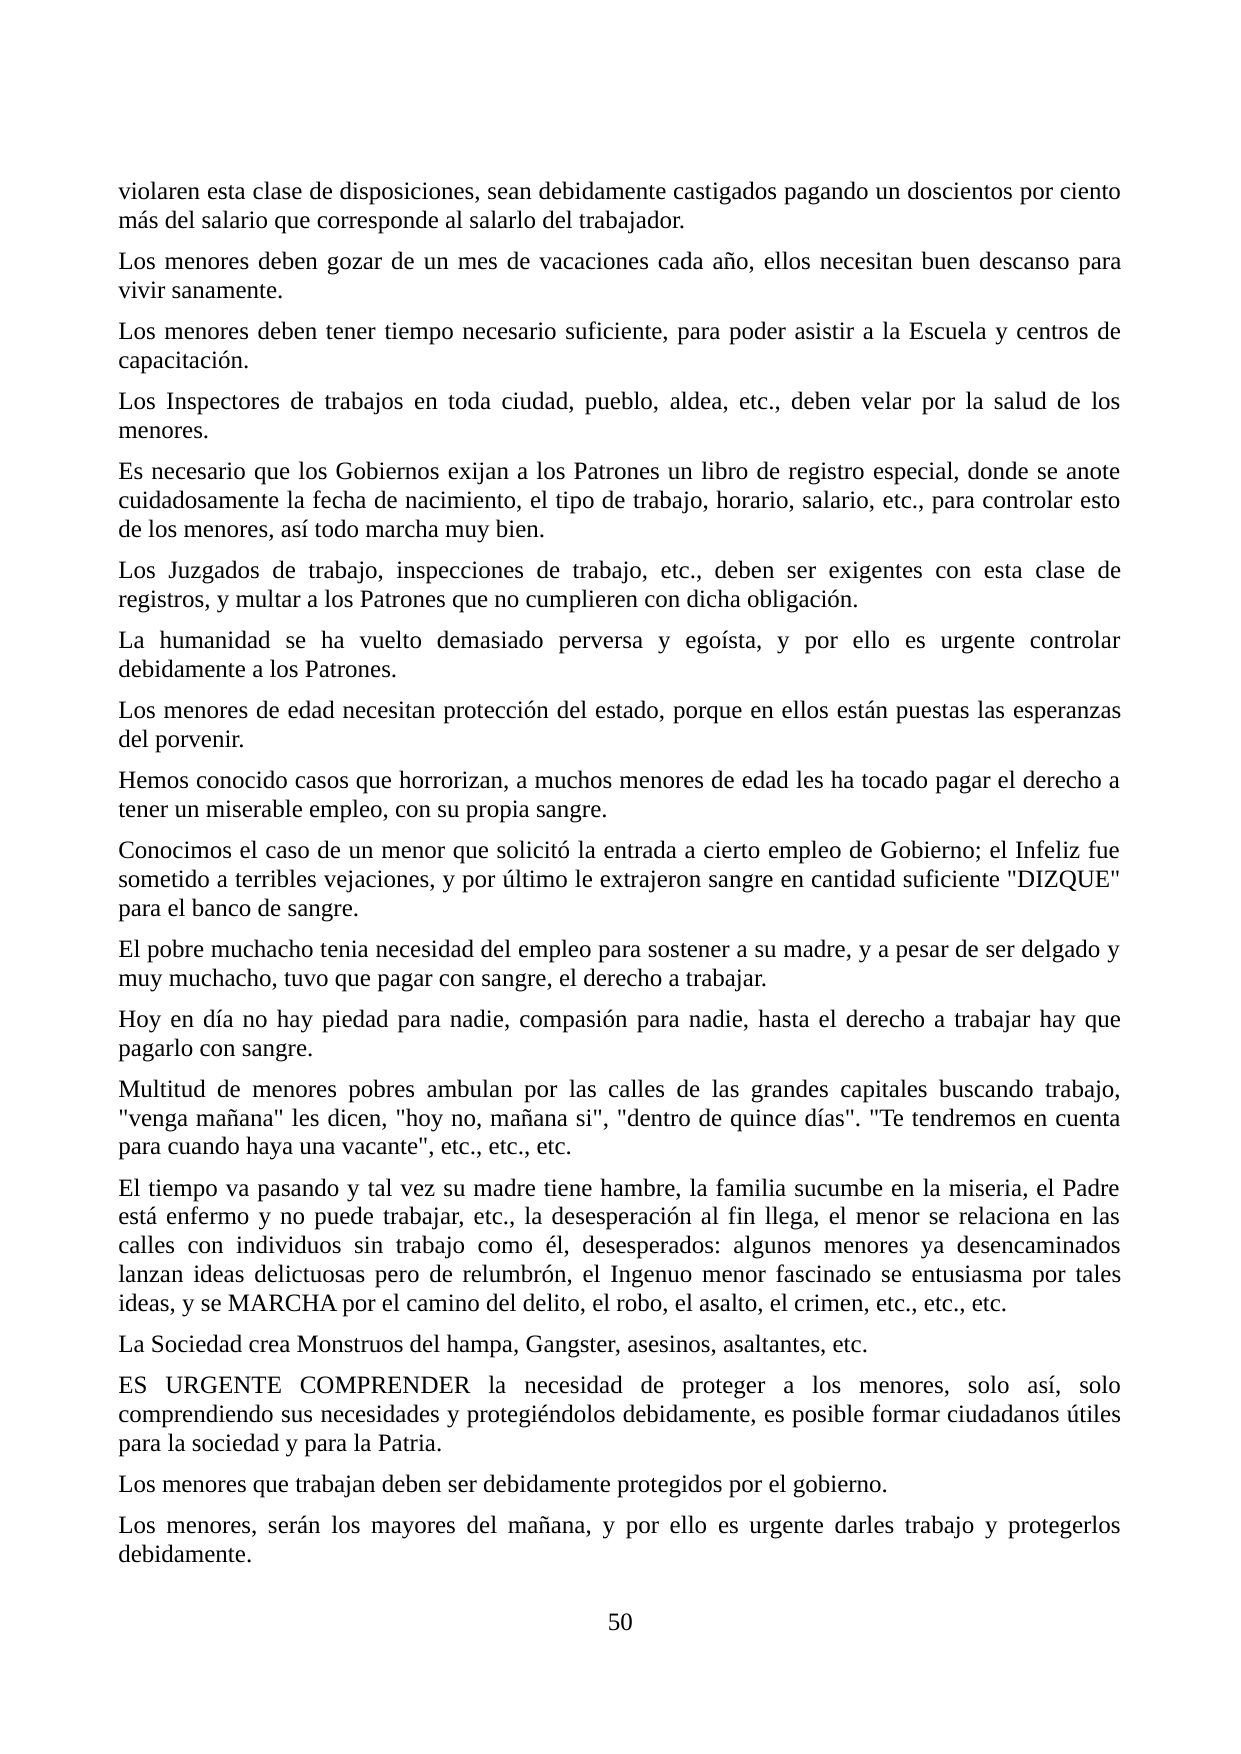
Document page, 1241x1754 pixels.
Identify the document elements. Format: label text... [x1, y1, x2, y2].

text La humanidad se ha vuelto demasiado perversa y egoísta, y por ello es urgente controlar debidamente a los Patrones. [118, 625, 1122, 683]
text violaren esta clase de disposiciones, sean debidamente castigados pagando un doscientos por ciento más del salario que corresponde al salarlo del trabajador. [118, 176, 1122, 234]
text Los Inspectores de trabajos en toda ciudad, pueblo, aldea, etc., deben velar por la salud de los menores. [118, 386, 1122, 444]
text Es necesario que los Gobiernos exijan a los Patrones un libro de registro especial, donde se anote cuidadosamente la fecha de nacimiento, el tipo de trabajo, horario, salario, etc., para controlar esto de los menores, así todo marcha muy bien. [118, 456, 1122, 543]
text Conocimos el caso de un menor que solicitó la entrada a cierto empleo de Gobierno; el Infeliz fue sometido a terribles vejaciones, y por último le extrajeron sangre en cantidad suficiente "DIZQUE" para el banco de sangre. [118, 835, 1122, 921]
text Los menores deben gozar de un mes de vacaciones cada año, ellos necesitan buen descanso para vivir sanamente. [118, 246, 1122, 304]
text El pobre muchacho tenia necesidad del empleo para sostener a su madre, y a pesar de ser delgado y muy muchacho, tuvo que pagar con sangre, el derecho a trabajar. [118, 934, 1122, 991]
text Hemos conocido casos que horrorizan, a muchos menores de edad les ha tocado pagar el derecho a tener un miserable empleo, con su propia sangre. [118, 765, 1122, 823]
text Los menores, serán los mayores del mañana, y por ello es urgente darles trabajo y protegerlos debidamente. [118, 1510, 1122, 1568]
text Hoy en día no hay piedad para nadie, compasión para nadie, hasta el derecho a trabajar hay que pagarlo con sangre. [118, 1004, 1122, 1061]
text La Sociedad crea Monstruos del hampa, Gangster, asesinos, asaltantes, etc. [118, 1329, 1122, 1358]
text Multitud de menores pobres ambulan por las calles de las grandes capitales buscando trabajo, "venga mañana" les dicen, "hoy no, mañana si", "dentro de quince días". "Te tendremos en cuenta para cuando haya una vacante", etc., etc., etc. [118, 1074, 1122, 1160]
text Los Juzgados de trabajo, inspecciones de trabajo, etc., deben ser exigentes con esta clase de registros, y multar a los Patrones que no cumplieren con dicha obligación. [118, 555, 1122, 613]
text Los menores deben tener tiempo necesario suficiente, para poder asistir a la Escuela y centros de capacitación. [118, 316, 1122, 374]
text ES URGENTE COMPRENDER la necesidad de proteger a los menores, solo así, solo comprendiendo sus necesidades y protegiéndolos debidamente, es posible formar ciudadanos útiles para la sociedad y para la Patria. [118, 1370, 1122, 1456]
text Los menores que trabajan deben ser debidamente protegidos por el gobierno. [118, 1469, 1122, 1498]
text El tiempo va pasando y tal vez su madre tiene hambre, la familia sucumbe en la miseria, el Padre está enfermo y no puede trabajar, etc., la desesperación al fin llega, el menor se relaciona en las calles con individuos sin trabajo como él, desesperados: algunos menores ya desencaminados lanzan ideas delictuosas pero de relumbrón, el Ingenuo menor fascinado se entusiasma por tales ideas, y se MARCHA por el camino del delito, el robo, el asalto, el crimen, etc., etc., etc. [118, 1173, 1122, 1316]
text Los menores de edad necesitan protección del estado, porque en ellos están puestas las esperanzas del porvenir. [118, 695, 1122, 753]
